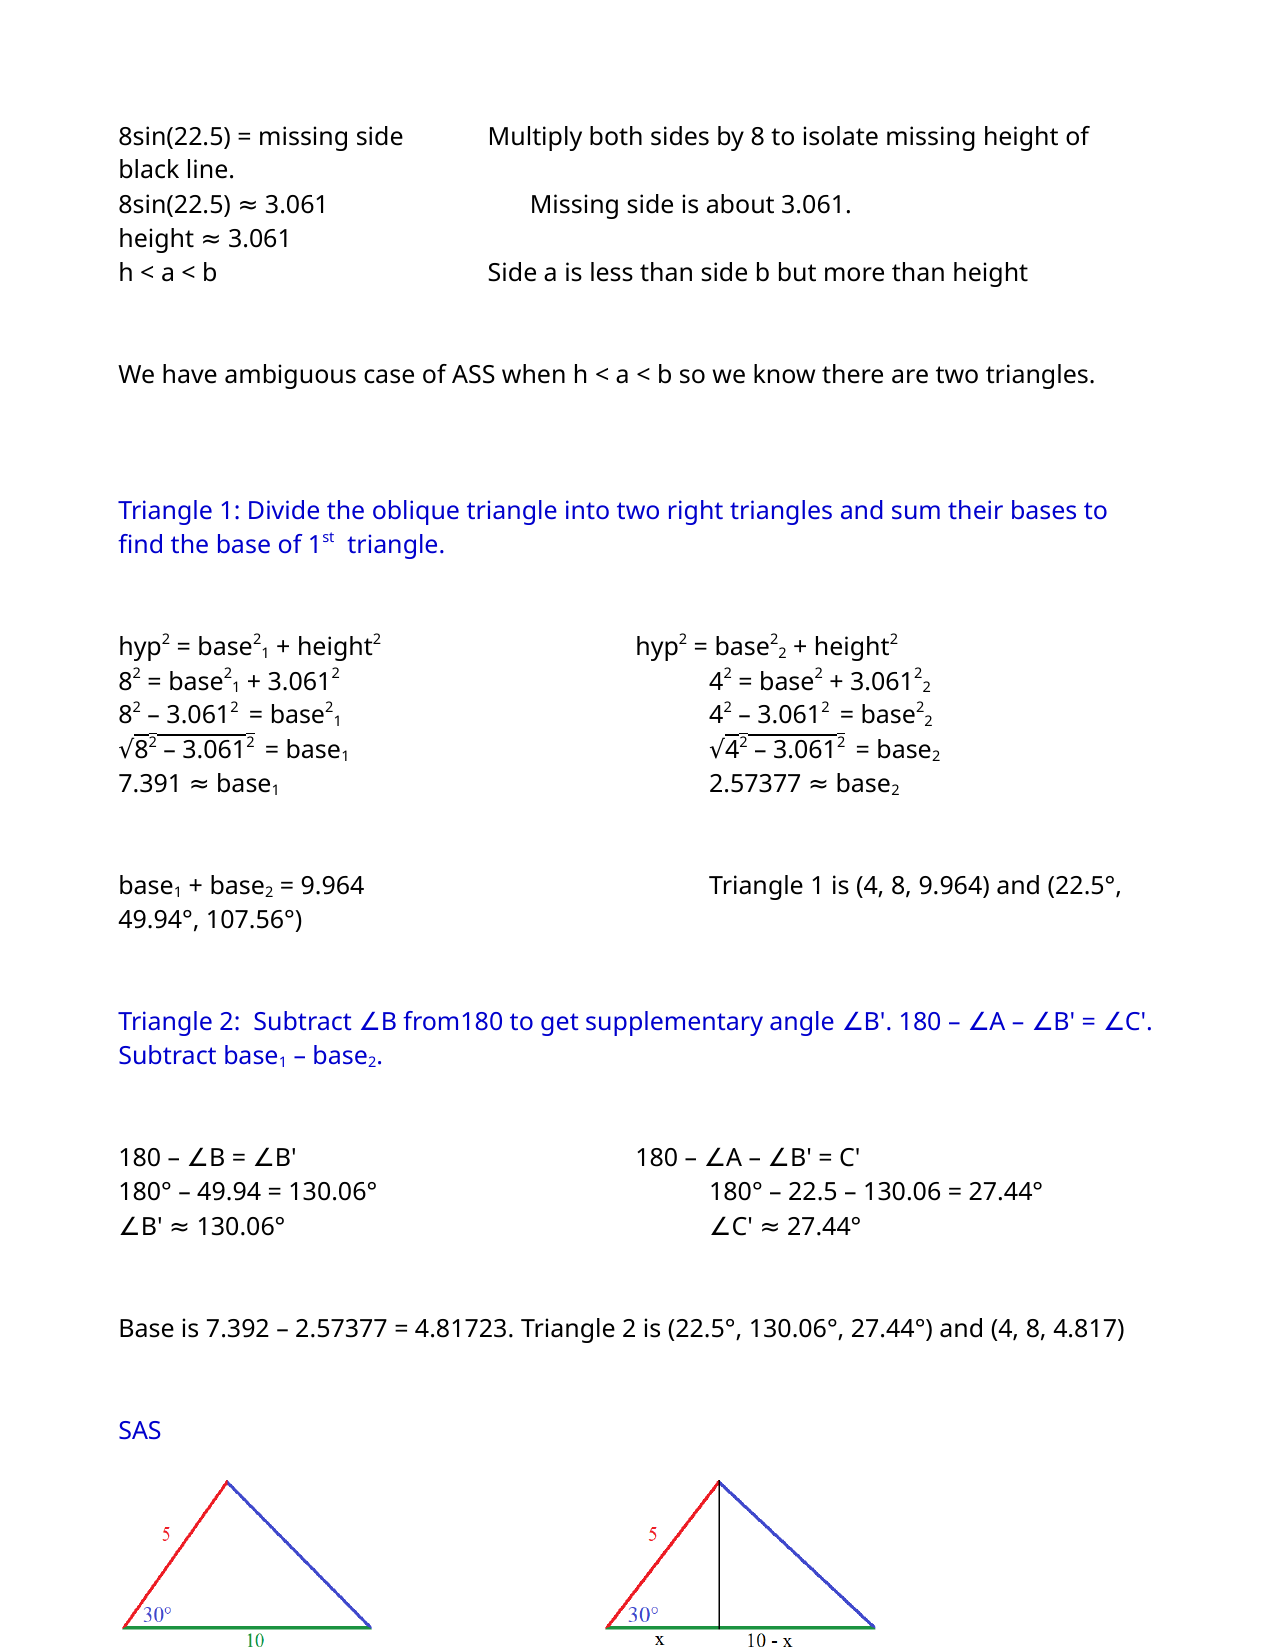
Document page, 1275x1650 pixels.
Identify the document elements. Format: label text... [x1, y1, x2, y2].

picture [605, 1480, 876, 1650]
text 8sin(22.5) ≈ 3.061 Missing side is about 3.061. [118, 186, 1157, 220]
text 82 = base21 + 3.0612 42 = base2 + 3.06122 [118, 663, 1157, 697]
text h < a < b Side a is less than side b but more than height [118, 254, 1157, 288]
text SAS [118, 1412, 1157, 1447]
text We have ambiguous case of ASS when h < a < b so we know there are two triangles. [118, 357, 1157, 391]
text 82 – 3.0612 = base21 42 – 3.0612 = base22 [118, 697, 1157, 731]
text 180° – 49.94 = 130.06° 180° – 22.5 – 130.06 = 27.44° [118, 1174, 1157, 1208]
text height ≈ 3.061 [118, 220, 1157, 254]
text base1 + base2 = 9.964 Triangle 1 is (4, 8, 9.964) and (22.5°, 49.94°, 107.56°) [118, 867, 1157, 936]
text √82 – 3.0612 = base1 √42 – 3.0612 = base2 [118, 731, 1157, 765]
picture [122, 1480, 372, 1650]
text Triangle 1: Divide the oblique triangle into two right triangles and sum their bases to find the base of 1st triangle. [118, 493, 1157, 561]
text hyp2 = base21 + height2 hyp2 = base22 + height2 [118, 629, 1157, 663]
text 7.391 ≈ base1 2.57377 ≈ base2 [118, 765, 1157, 799]
text ∠B' ≈ 130.06° ∠C' ≈ 27.44° [118, 1208, 1157, 1242]
text Triangle 2: Subtract ∠B from180 to get supplementary angle ∠B'. 180 – ∠A – ∠B' = ∠C'. Subtract base1 – base2. [118, 1004, 1157, 1072]
text 8sin(22.5) = missing side Multiply both sides by 8 to isolate missing height of black line. [118, 118, 1157, 186]
text 180 – ∠B = ∠B' 180 – ∠A – ∠B' = C' [118, 1140, 1157, 1174]
text Base is 7.392 – 2.57377 = 4.81723. Triangle 2 is (22.5°, 130.06°, 27.44°) and (4, 8, 4.817) [118, 1310, 1157, 1344]
